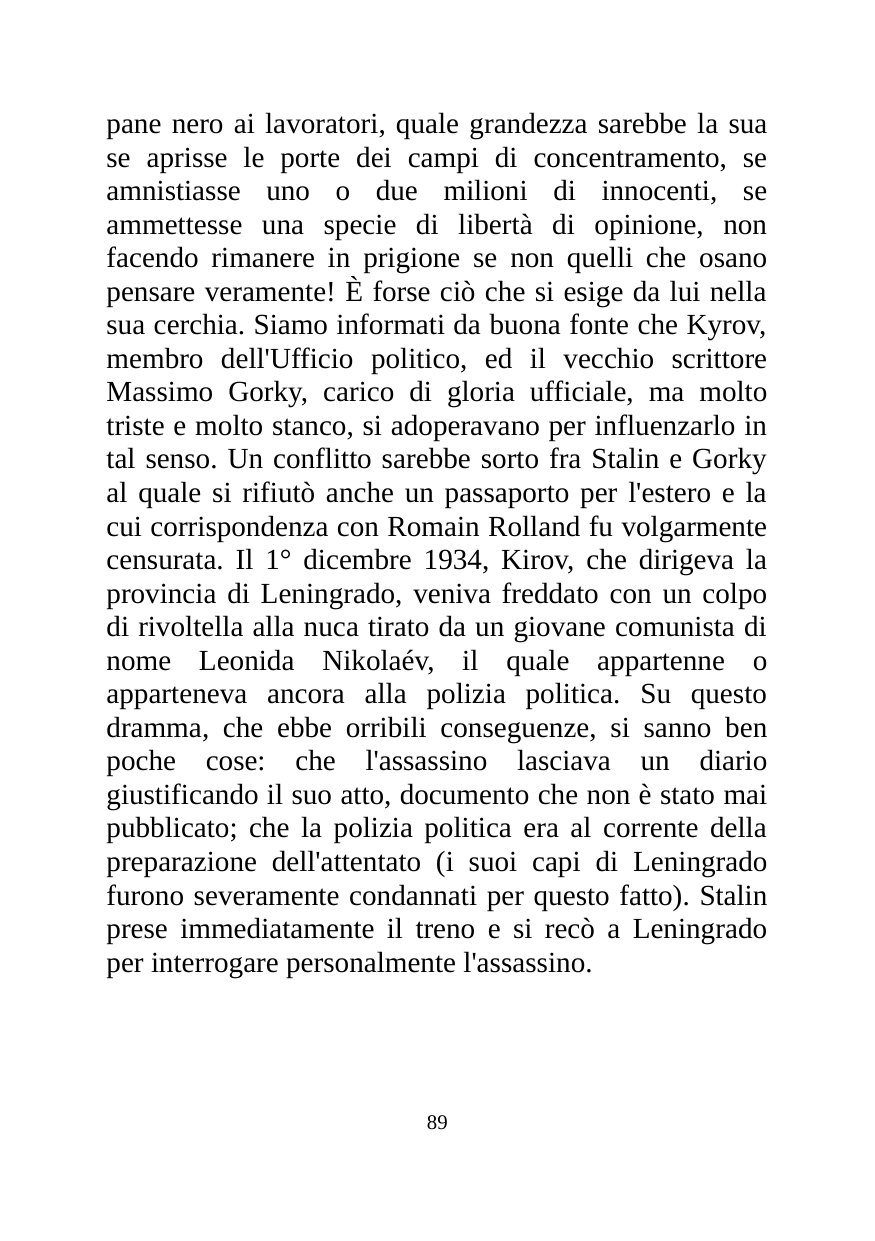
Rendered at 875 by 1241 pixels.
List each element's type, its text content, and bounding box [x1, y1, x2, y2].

text pane nero ai lavoratori, quale grandezza sarebbe la sua se aprisse le porte dei campi di concentramento, se amnistiasse uno o due milioni di innocenti, se ammettesse una specie di libertà di opinione, non facendo rimanere in prigione se non quelli che osano pensare veramente! È forse ciò che si esige da lui nella sua cerchia. Siamo informati da buona fonte che Kyrov, membro dell'Ufficio politico, ed il vecchio scrittore Massimo Gorky, carico di gloria ufficiale, ma molto triste e molto stanco, si adoperavano per influenzarlo in tal senso. Un conflitto sarebbe sorto fra Stalin e Gorky al quale si rifiutò anche un passaporto per l'estero e la cui corrispondenza con Romain Rolland fu volgarmente censurata. Il 1° dicembre 1934, Kirov, che dirigeva la provincia di Leningrado, veniva freddato con un colpo di rivoltella alla nuca tirato da un giovane comunista di nome Leonida Nikolaév, il quale appartenne o apparteneva ancora alla polizia politica. Su questo dramma, che ebbe orribili conseguenze, si sanno ben poche cose: che l'assassino lasciava un diario giustificando il suo atto, documento che non è stato mai pubblicato; che la polizia politica era al corrente della preparazione dell'attentato (i suoi capi di Leningrado furono severamente condannati per questo fatto). Stalin prese immediatamente il treno e si recò a Leningrado per interrogare personalmente l'assassino. [106, 106, 768, 978]
